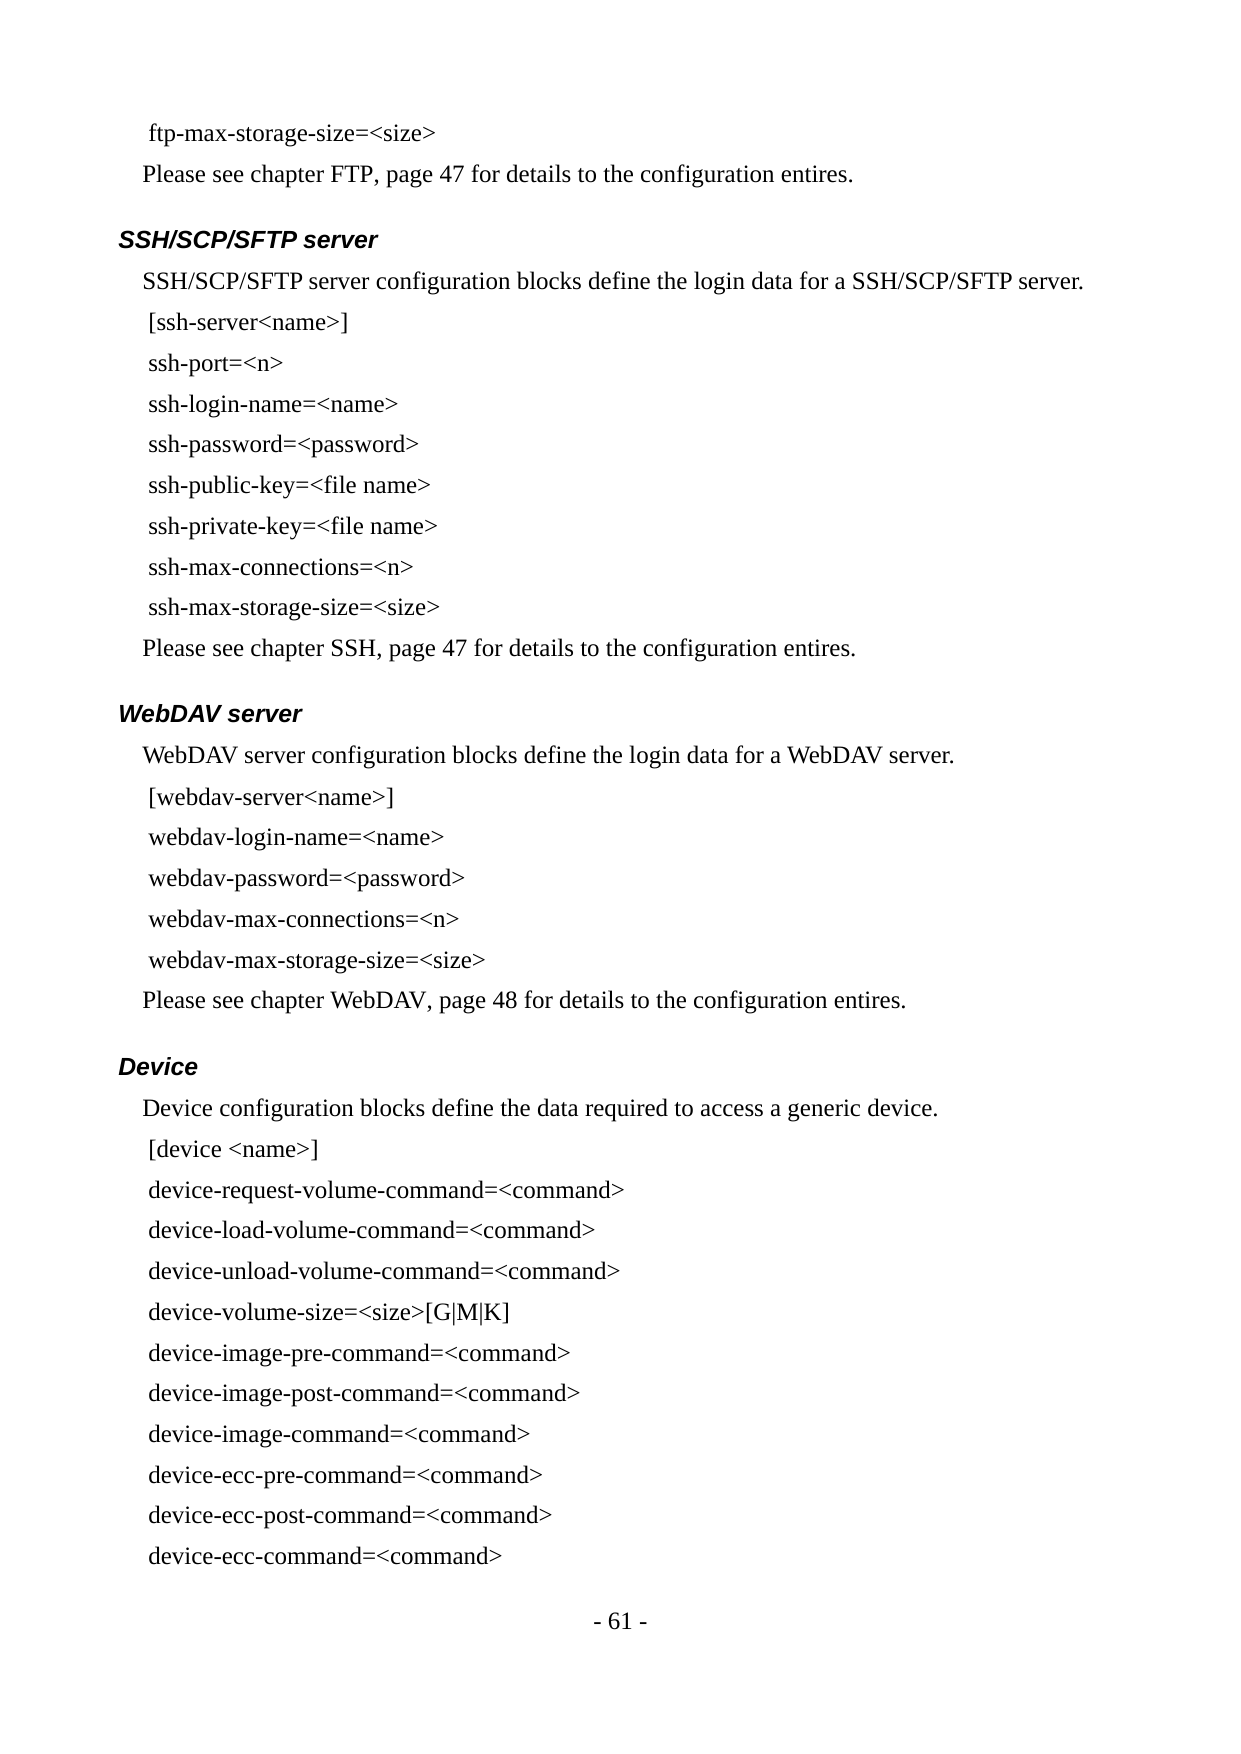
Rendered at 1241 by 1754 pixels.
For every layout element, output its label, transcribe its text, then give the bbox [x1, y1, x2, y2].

text SSH/SCP/SFTP server configuration blocks define the login data for a SSH/SCP/SFTP server. [118, 266, 1122, 295]
text webdav-login-name=<name> [148, 822, 1122, 851]
text ssh-public-key=<file name> [148, 470, 1122, 499]
text [ssh-server<name>] [148, 307, 1122, 336]
text device-volume-size=<size>[G|M|K] [148, 1297, 1122, 1326]
subtitle SSH/SCP/SFTP server [118, 225, 1122, 254]
text device-ecc-post-command=<command> [148, 1501, 1122, 1529]
text device-load-volume-command=<command> [148, 1215, 1122, 1244]
text ssh-login-name=<name> [148, 389, 1122, 418]
text device-unload-volume-command=<command> [148, 1256, 1122, 1285]
text Device configuration blocks define the data required to access a generic device. [118, 1093, 1122, 1121]
text webdav-password=<password> [148, 863, 1122, 892]
text WebDAV server configuration blocks define the login data for a WebDAV server. [118, 741, 1122, 769]
text ssh-port=<n> [148, 348, 1122, 377]
text device-ecc-pre-command=<command> [148, 1460, 1122, 1488]
text Please see chapter WebDAV, page 49 for details to the configuration entires. [118, 985, 1122, 1014]
text device-request-volume-command=<command> [148, 1175, 1122, 1203]
text webdav-max-connections=<n> [148, 904, 1122, 933]
text Please see chapter SSH, page 48 for details to the configuration entires. [118, 633, 1122, 662]
text ssh-private-key=<file name> [148, 511, 1122, 540]
text ftp-max-storage-size=<size> [148, 118, 1122, 147]
text device-image-command=<command> [148, 1419, 1122, 1448]
text ssh-max-connections=<n> [148, 552, 1122, 581]
text ssh-password=<password> [148, 429, 1122, 458]
subtitle Device [118, 1052, 1122, 1080]
text device-image-post-command=<command> [148, 1378, 1122, 1407]
text Please see chapter FTP, page 47 for details to the configuration entires. [118, 159, 1122, 188]
text [webdav-server<name>] [148, 782, 1122, 811]
text device-image-pre-command=<command> [148, 1338, 1122, 1366]
text webdav-max-storage-size=<size> [148, 945, 1122, 973]
text [device <name>] [148, 1134, 1122, 1163]
text ssh-max-storage-size=<size> [148, 592, 1122, 621]
subtitle WebDAV server [118, 699, 1122, 728]
text device-ecc-command=<command> [148, 1541, 1122, 1570]
